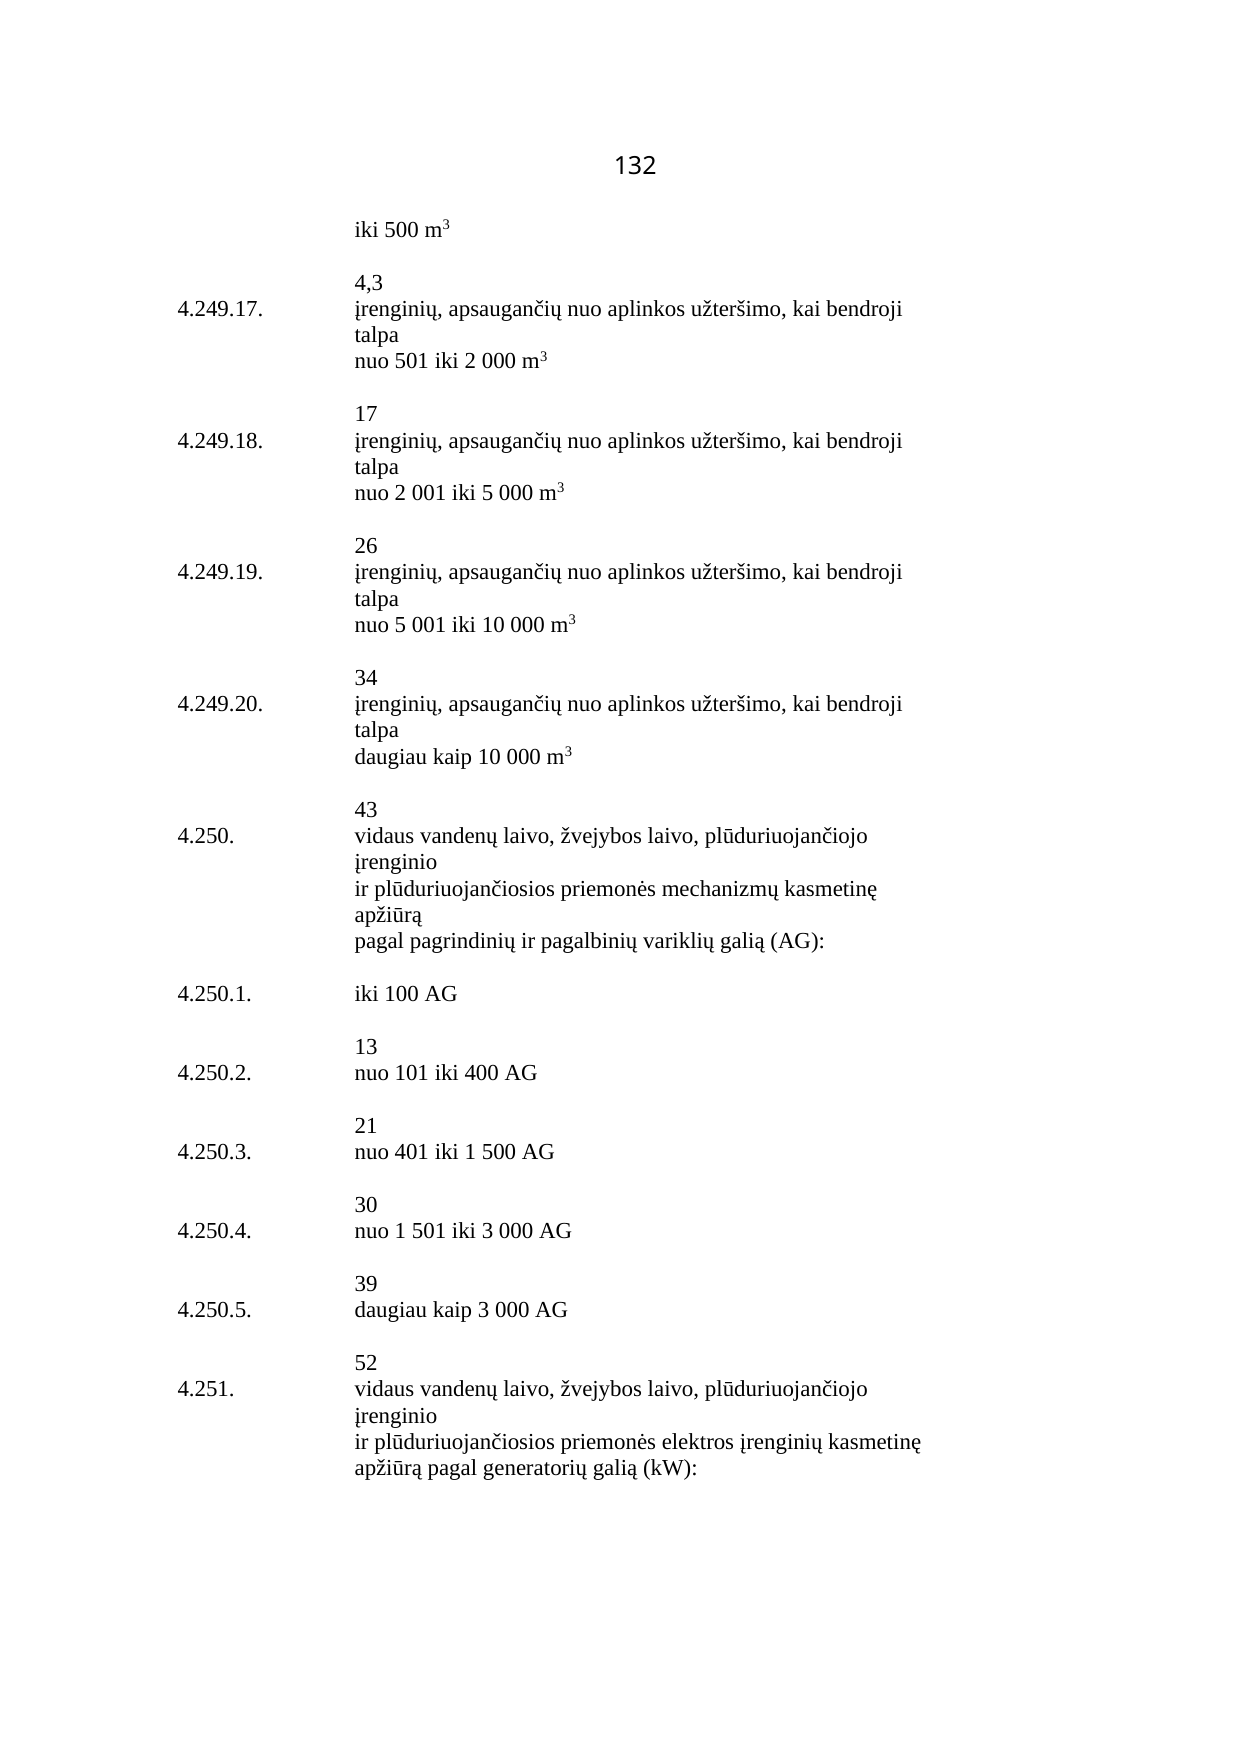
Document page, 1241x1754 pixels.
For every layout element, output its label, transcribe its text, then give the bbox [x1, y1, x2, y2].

text nuo 501 iki 2 000 m3 17 [354, 348, 945, 427]
text nuo 5 001 iki 10 000 m3 34 [354, 611, 945, 690]
text 4.249.19. įrenginių, apsaugančių nuo aplinkos užteršimo, kai bendroji talpa [177, 558, 945, 611]
text ir plūduriuojančiosios priemonės elektros įrenginių kasmetinę [354, 1428, 945, 1454]
text 4.249.17. įrenginių, apsaugančių nuo aplinkos užteršimo, kai bendroji talpa [177, 295, 945, 348]
text ir plūduriuojančiosios priemonės mechanizmų kasmetinę apžiūrą [354, 875, 945, 927]
text 4.249.20. įrenginių, apsaugančių nuo aplinkos užteršimo, kai bendroji talpa [177, 690, 945, 743]
text 4.249.18. įrenginių, apsaugančių nuo aplinkos užteršimo, kai bendroji talpa [177, 427, 945, 479]
text 4.250.1. iki 100 AG 13 [177, 980, 945, 1059]
text 4.250. vidaus vandenų laivo, žvejybos laivo, plūduriuojančiojo įrenginio [177, 822, 945, 875]
text 4.250.5. daugiau kaip 3 000 AG 52 [177, 1296, 945, 1375]
text 4.250.4. nuo 1 501 iki 3 000 AG 39 [177, 1217, 945, 1296]
text pagal pagrindinių ir pagalbinių variklių galią (AG): [354, 927, 945, 980]
text 4.251. vidaus vandenų laivo, žvejybos laivo, plūduriuojančiojo įrenginio [177, 1375, 945, 1428]
text apžiūrą pagal generatorių galią (kW): [354, 1454, 945, 1507]
text 4.250.2. nuo 101 iki 400 AG 21 [177, 1059, 945, 1138]
text iki 500 m3 4,3 [354, 216, 945, 295]
text nuo 2 001 iki 5 000 m3 26 [354, 479, 945, 558]
text daugiau kaip 10 000 m3 43 [354, 743, 945, 822]
text 4.250.3. nuo 401 iki 1 500 AG 30 [177, 1138, 945, 1217]
